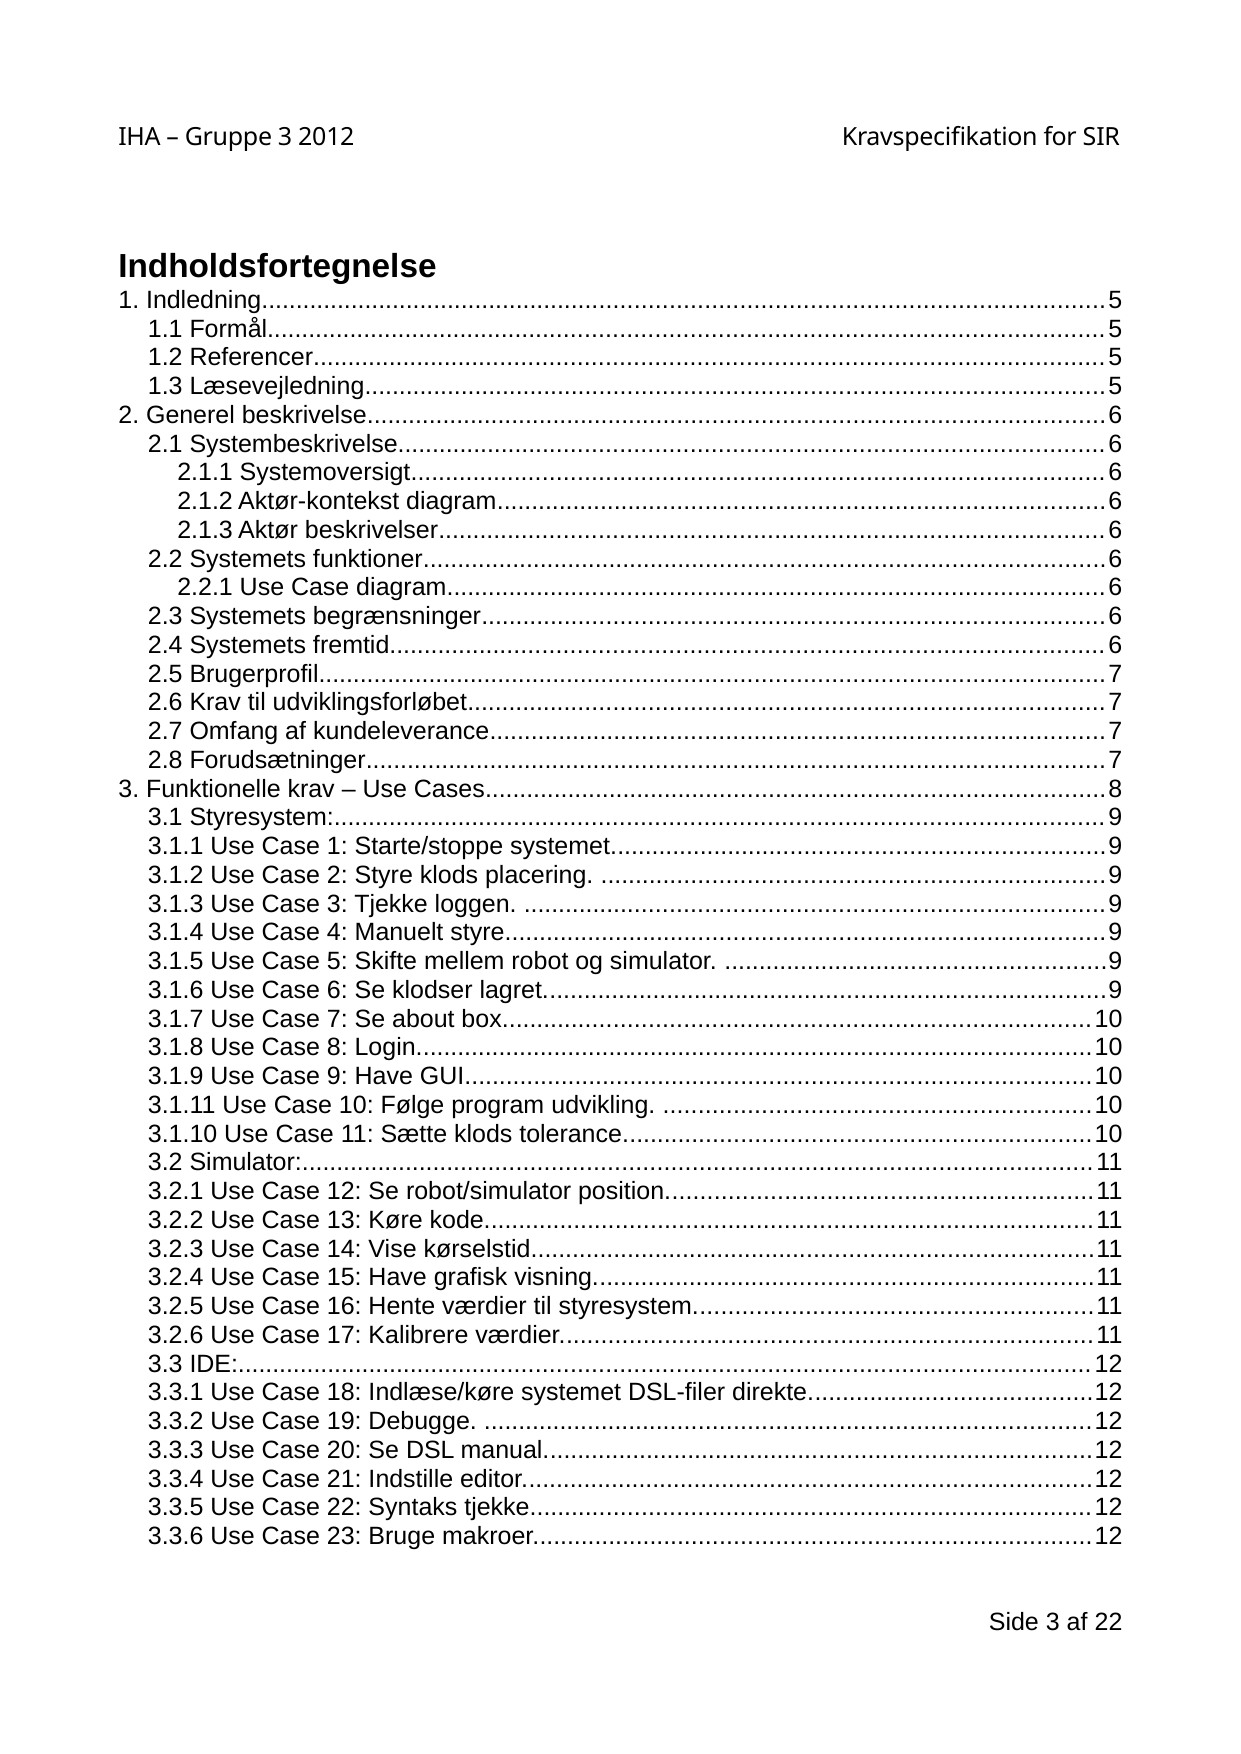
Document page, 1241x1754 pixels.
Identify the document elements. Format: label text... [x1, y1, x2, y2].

text 2.7 Omfang af kundeleverance 7 [148, 716, 1122, 745]
text 3.2 Simulator: 11 [148, 1147, 1122, 1176]
text 1.1 Formål 5 [148, 313, 1122, 342]
text 3.2.2 Use Case 13: Køre kode. 11 [148, 1205, 1122, 1233]
text 3.1.3 Use Case 3: Tjekke loggen. 9 [148, 888, 1122, 917]
text 3.1.8 Use Case 8: Login. 10 [148, 1032, 1122, 1061]
text 1.3 Læsevejledning 5 [148, 371, 1122, 400]
text 2.1.3 Aktør beskrivelser 6 [177, 515, 1122, 543]
text 2.4 Systemets fremtid 6 [148, 630, 1122, 658]
text 1.2 Referencer 5 [148, 342, 1122, 371]
text 2.1.1 Systemoversigt 6 [177, 457, 1122, 486]
text 3.1.7 Use Case 7: Se about box. 10 [148, 1003, 1122, 1032]
text 3.1.5 Use Case 5: Skifte mellem robot og simulator. 9 [148, 946, 1122, 975]
text 3.2.4 Use Case 15: Have grafisk visning. 11 [148, 1262, 1122, 1291]
text 2.3 Systemets begrænsninger 6 [148, 601, 1122, 630]
text 3.3 IDE: 12 [148, 1348, 1122, 1377]
text 1. Indledning 5 [118, 285, 1122, 313]
text 2.1.2 Aktør-kontekst diagram 6 [177, 486, 1122, 515]
text 3.3.5 Use Case 22: Syntaks tjekke. 12 [148, 1492, 1122, 1521]
text 3.1.4 Use Case 4: Manuelt styre. 9 [148, 917, 1122, 946]
text 3.3.4 Use Case 21: Indstille editor. 12 [148, 1463, 1122, 1492]
text 3.1.1 Use Case 1: Starte/stoppe systemet. 9 [148, 831, 1122, 860]
text 3.2.3 Use Case 14: Vise kørselstid. 11 [148, 1233, 1122, 1262]
text 3.1.6 Use Case 6: Se klodser lagret. 9 [148, 975, 1122, 1003]
text 2.2 Systemets funktioner 6 [148, 543, 1122, 572]
text 3.1.9 Use Case 9: Have GUI. 10 [148, 1061, 1122, 1090]
text 3.1 Styresystem: 9 [148, 802, 1122, 831]
text 3.2.6 Use Case 17: Kalibrere værdier. 11 [148, 1320, 1122, 1348]
text 3.3.2 Use Case 19: Debugge. 12 [148, 1406, 1122, 1435]
text 2.5 Brugerprofil 7 [148, 658, 1122, 687]
text 3.1.10 Use Case 11: Sætte klods tolerance. 10 [148, 1118, 1122, 1147]
text 3.2.1 Use Case 12: Se robot/simulator position. 11 [148, 1176, 1122, 1205]
subtitle Indholdsfortegnelse [118, 246, 1122, 285]
text 3.1.2 Use Case 2: Styre klods placering. 9 [148, 860, 1122, 888]
text 2.2.1 Use Case diagram 6 [177, 572, 1122, 601]
text 2.6 Krav til udviklingsforløbet 7 [148, 687, 1122, 716]
text 2.8 Forudsætninger 7 [148, 745, 1122, 773]
text 3.1.11 Use Case 10: Følge program udvikling. 10 [148, 1090, 1122, 1118]
text 2. Generel beskrivelse 6 [118, 400, 1122, 428]
text 2.1 Systembeskrivelse 6 [148, 428, 1122, 457]
text 3.3.1 Use Case 18: Indlæse/køre systemet DSL-filer direkte. 12 [148, 1377, 1122, 1406]
text 3.3.6 Use Case 23: Bruge makroer. 12 [148, 1521, 1122, 1550]
text 3.2.5 Use Case 16: Hente værdier til styresystem. 11 [148, 1291, 1122, 1320]
text 3. Funktionelle krav – Use Cases 8 [118, 773, 1122, 802]
text 3.3.3 Use Case 20: Se DSL manual. 12 [148, 1435, 1122, 1463]
